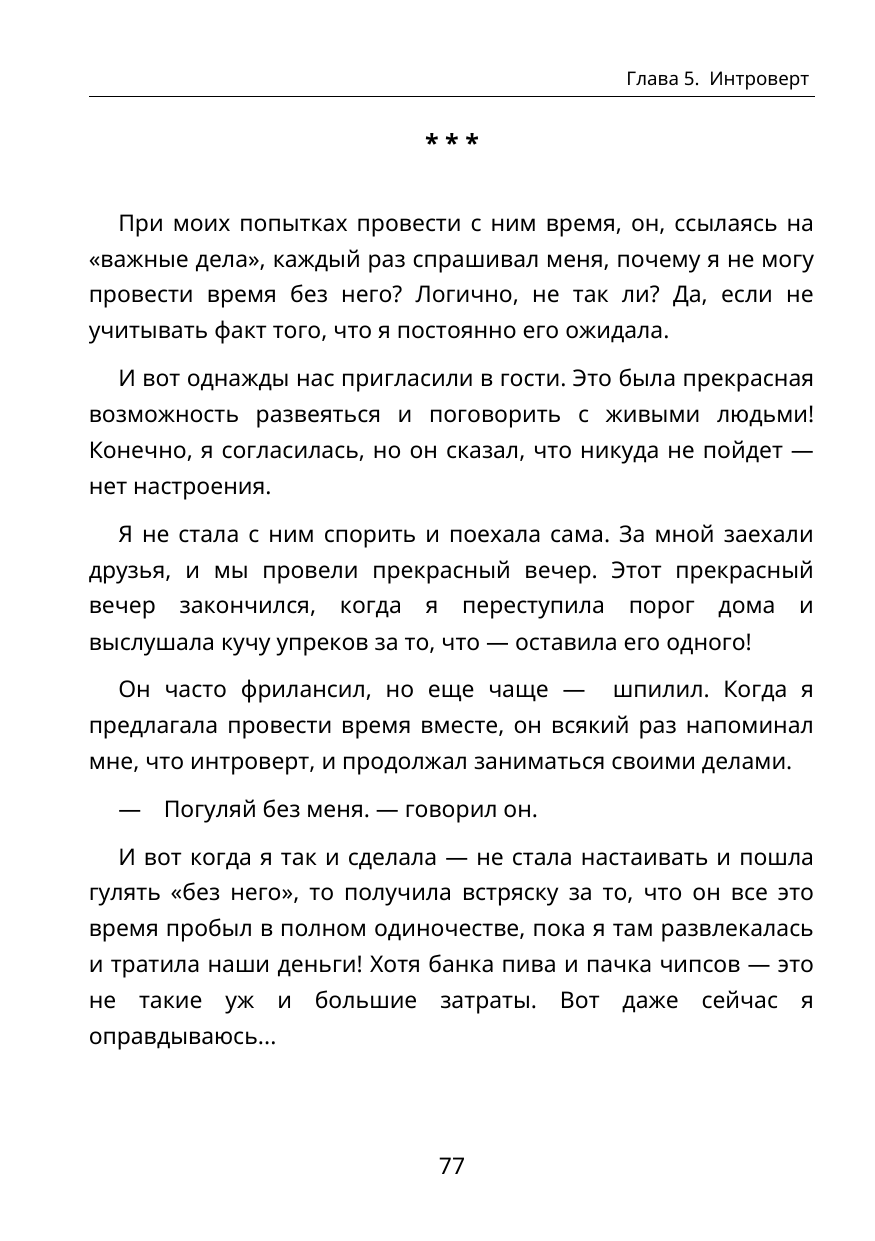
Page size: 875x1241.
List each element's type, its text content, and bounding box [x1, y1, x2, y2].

text Я не стала с ним спорить и поехала сама. За мной заехали друзья, и мы провели прекрасный вечер. Этот прекрасный вечер закончился, когда я переступила порог дома и выслушала кучу упреков за то, что — оставила его одного! [88, 518, 815, 657]
list Погуляй без меня. — говорил он. [88, 793, 815, 824]
text При моих попытках провести с ним время, он, ссылаясь на «важные дела», каждый раз спрашивал меня, почему я не могу провести время без него? Логично, не так ли? Да, если не учитывать факт того, что я постоянно его ожидала. [88, 207, 815, 346]
text И вот однажды нас пригласили в гости. Это была прекрасная возможность развеяться и поговорить с живыми людьми! Конечно, я согласилась, но он сказал, что никуда не пойдет — нет настроения. [88, 362, 815, 501]
text И вот когда я так и сделала — не стала настаивать и пошла гулять «без него», то получила встряску за то, что он все это время пробыл в полном одиночестве, пока я там развлекалась и тратила наши деньги! Хотя банка пива и пачка чипсов — это не такие уж и большие затраты. Вот даже сейчас я оправдываюсь... [88, 840, 815, 1051]
text Он часто фрилансил, но еще чаще — шпилил. Когда я предлагала провести время вместе, он всякий раз напоминал мне, что интроверт, и продолжал заниматься своими делами. [88, 673, 815, 776]
subtitle * * * [88, 126, 815, 160]
